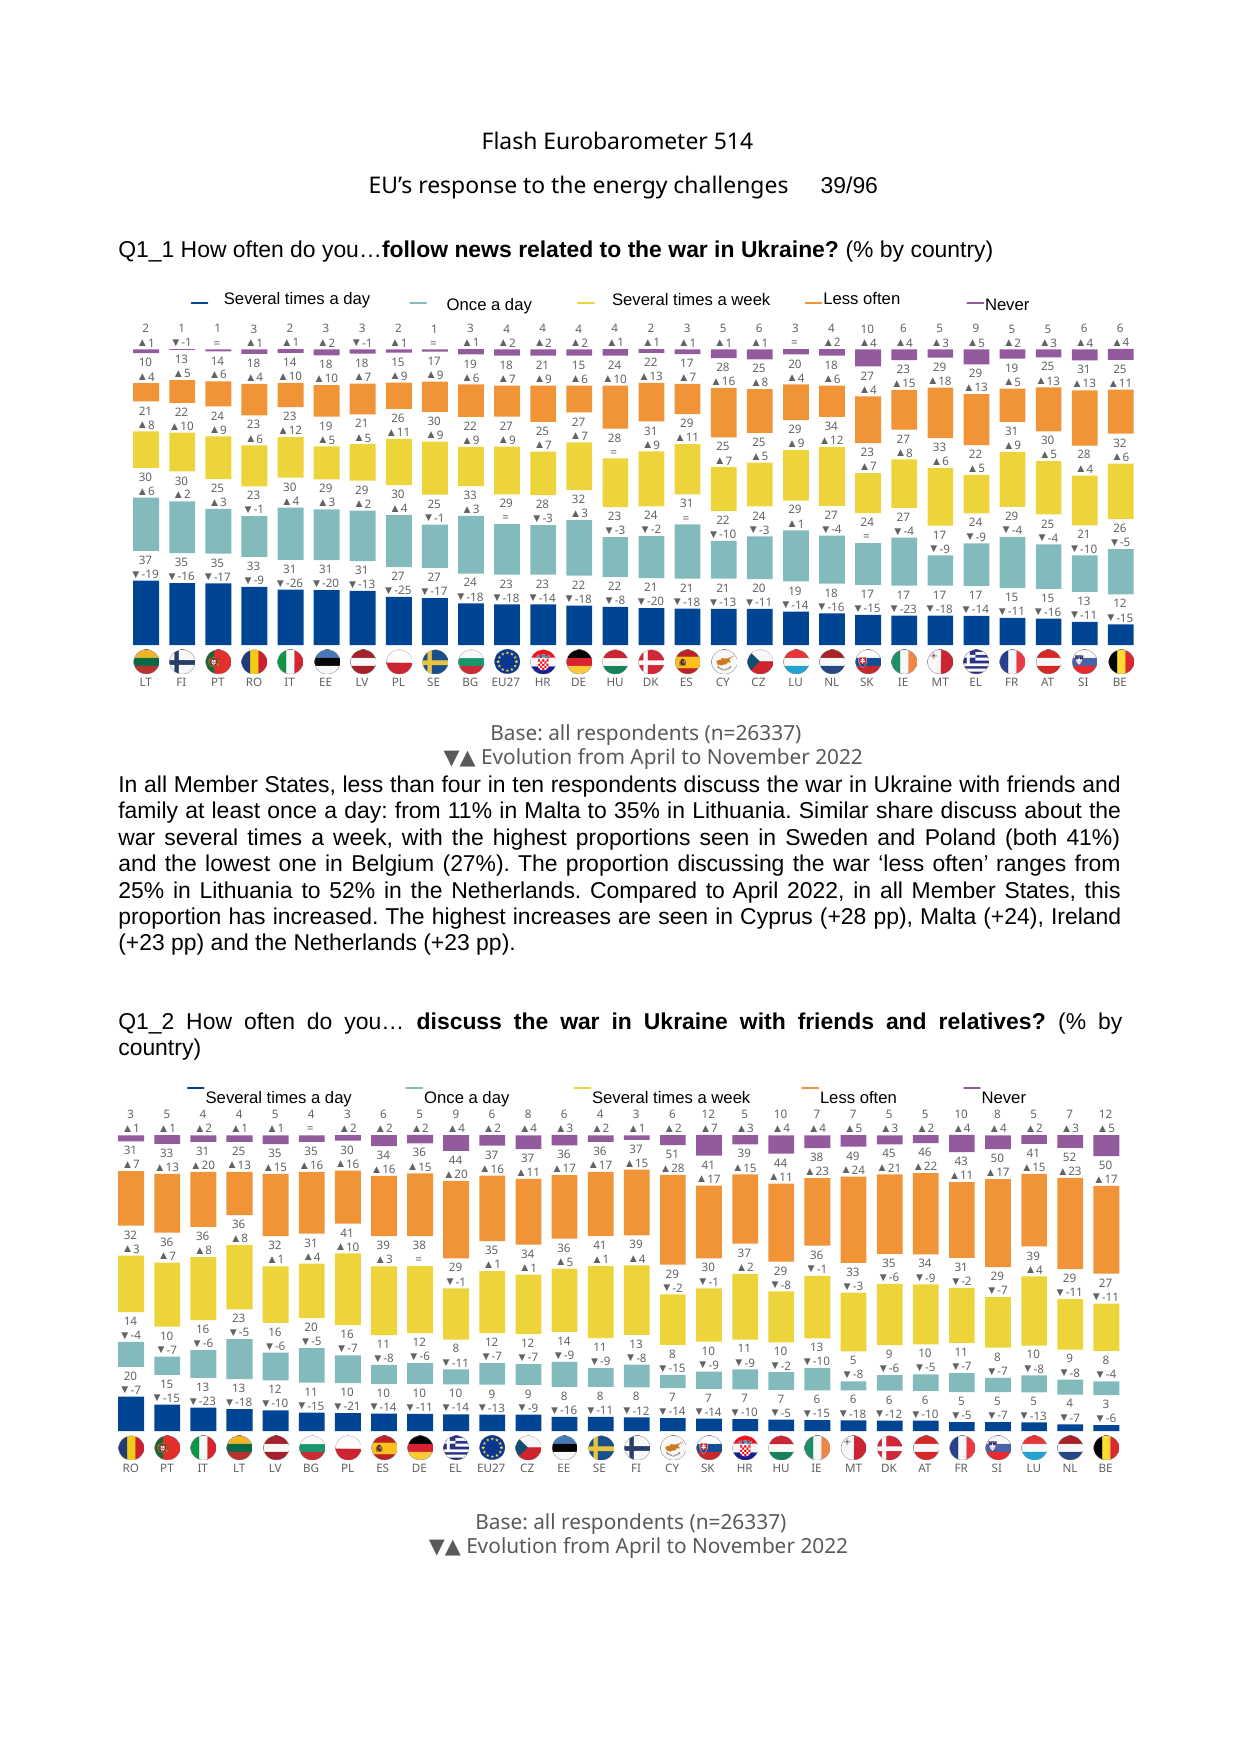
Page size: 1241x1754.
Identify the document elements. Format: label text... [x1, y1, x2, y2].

picture [241, 649, 267, 674]
picture [515, 1435, 541, 1460]
picture [190, 1435, 216, 1460]
picture [169, 649, 195, 674]
picture [963, 649, 989, 674]
picture [314, 649, 340, 674]
picture [660, 1435, 686, 1460]
picture [422, 649, 448, 674]
text Q1_2 How often do you… discuss the war in Ukraine with friends and relatives? (% by country) [118, 1008, 1122, 1061]
picture [1057, 1435, 1083, 1460]
picture [226, 1435, 252, 1460]
picture [530, 649, 556, 674]
picture [494, 649, 520, 674]
picture [479, 1435, 505, 1460]
picture [675, 649, 700, 674]
picture [566, 649, 592, 674]
picture [927, 649, 953, 674]
picture [804, 1435, 830, 1460]
picture [783, 649, 809, 674]
picture [913, 1435, 939, 1460]
picture [443, 1435, 469, 1460]
picture [588, 1435, 614, 1460]
picture [407, 1435, 433, 1460]
picture [552, 1435, 577, 1460]
picture [624, 1435, 650, 1460]
picture [205, 649, 231, 674]
picture [133, 649, 159, 674]
picture [1093, 1435, 1119, 1460]
picture [1021, 1435, 1047, 1460]
picture [335, 1435, 361, 1460]
picture [1072, 649, 1097, 674]
picture [602, 649, 628, 674]
picture [277, 649, 303, 674]
picture [154, 1435, 180, 1460]
picture [747, 649, 773, 674]
picture [841, 1435, 866, 1460]
picture [985, 1435, 1011, 1460]
picture [1036, 649, 1061, 674]
picture [999, 649, 1025, 674]
picture [371, 1435, 397, 1460]
picture [1108, 649, 1134, 674]
picture [711, 649, 737, 674]
picture [855, 649, 881, 674]
picture [696, 1435, 722, 1460]
picture [386, 649, 412, 674]
picture [768, 1435, 794, 1460]
picture [638, 649, 664, 674]
picture [299, 1435, 325, 1460]
text Q1_1 How often do you…follow news related to the war in Ukraine? (% by country) [118, 236, 1122, 262]
text In all Member States, less than four in ten respondents discuss the war in Ukraine with friends and family at least once a day: from 11% in Malta to 35% in Lithuania. Similar share discuss about the war several times a week, with the highest proportions seen in Sweden and Poland (both 41%) and the lowest one in Belgium (27%). The proportion discussing the war ‘less often’ ranges from 25% in Lithuania to 52% in the Netherlands. Compared to April 2022, in all Member States, this proportion has increased. The highest increases are seen in Cyprus (+28 pp), Malta (+24), Ireland (+23 pp) and the Netherlands (+23 pp). [118, 275, 1122, 956]
picture [458, 649, 484, 674]
picture [732, 1435, 758, 1460]
picture [819, 649, 845, 674]
picture [350, 649, 376, 674]
picture [877, 1435, 902, 1460]
picture [949, 1435, 975, 1460]
picture [263, 1435, 289, 1460]
picture [891, 649, 917, 674]
picture [118, 1435, 144, 1460]
